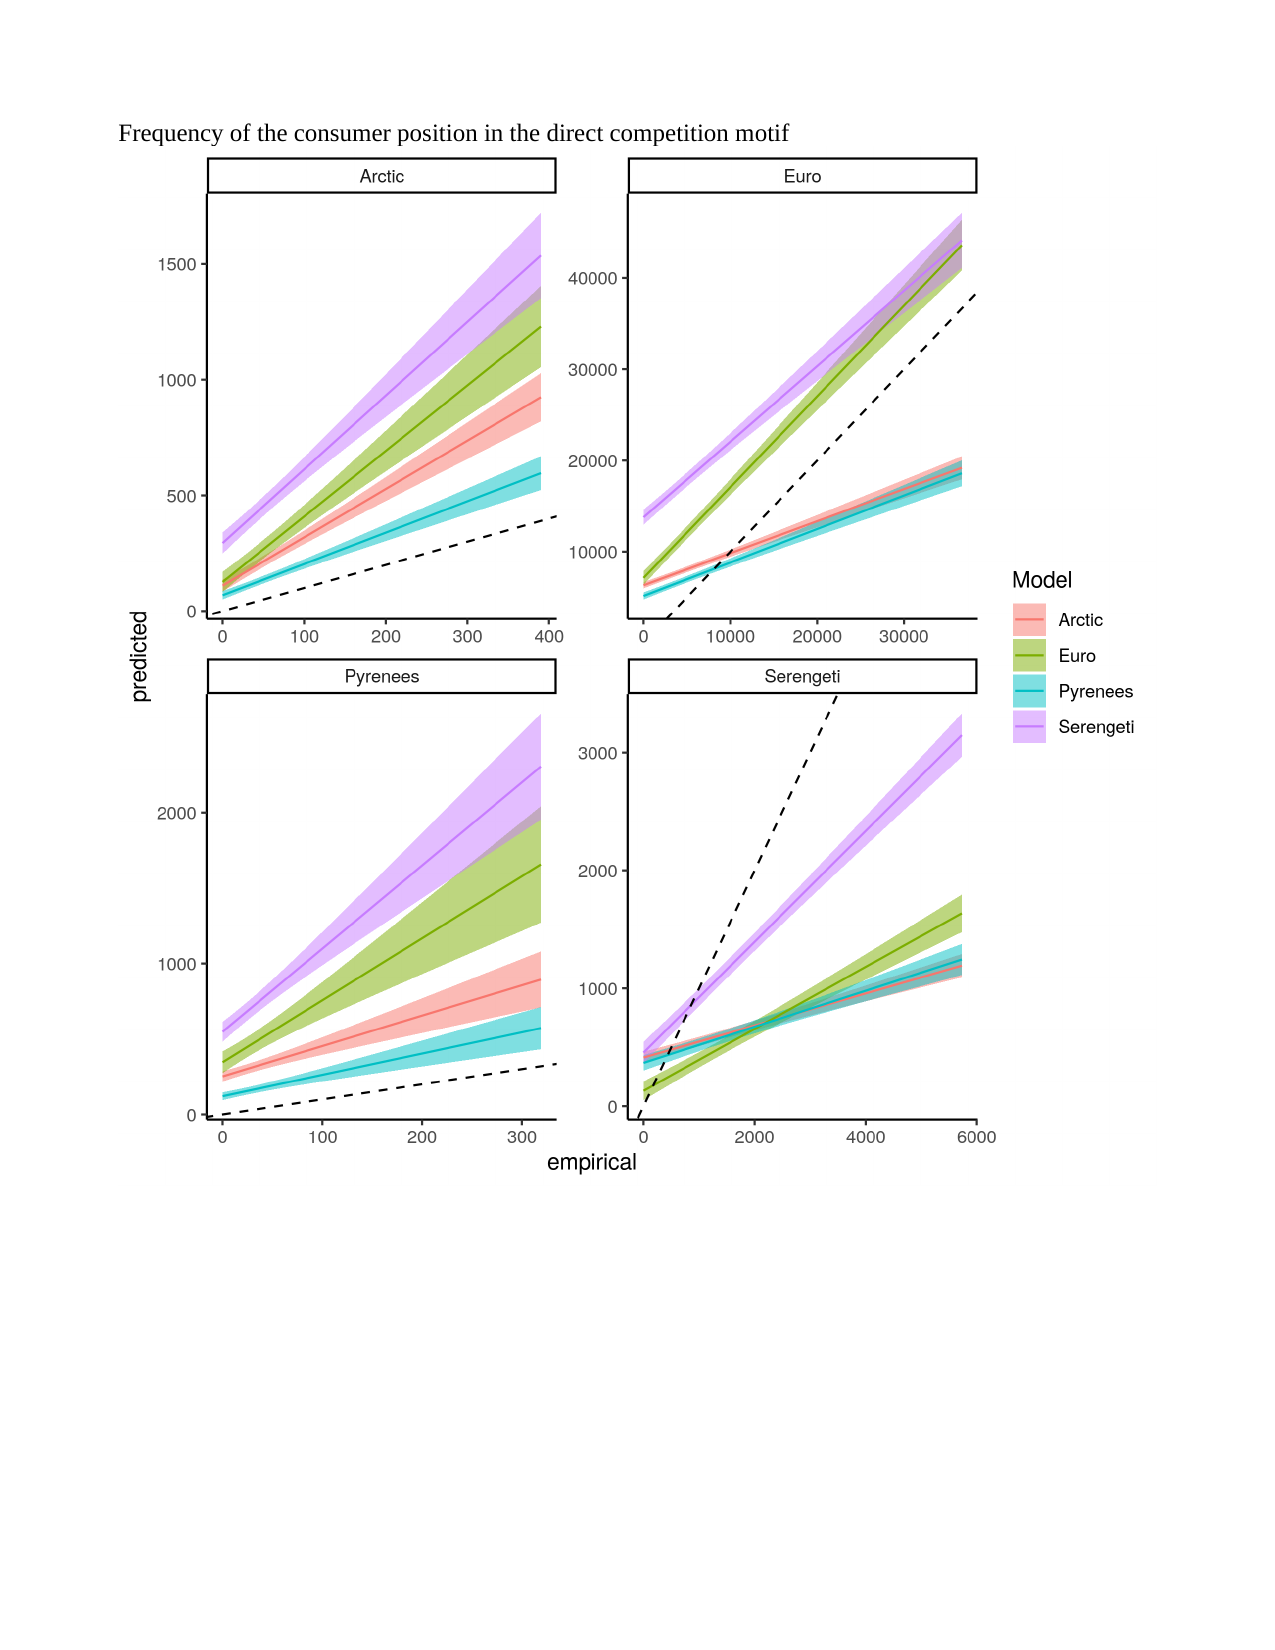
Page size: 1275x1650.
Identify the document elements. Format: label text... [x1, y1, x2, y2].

picture [118, 146, 1157, 1186]
text Frequency of the consumer position in the direct competition motif [118, 118, 1157, 146]
